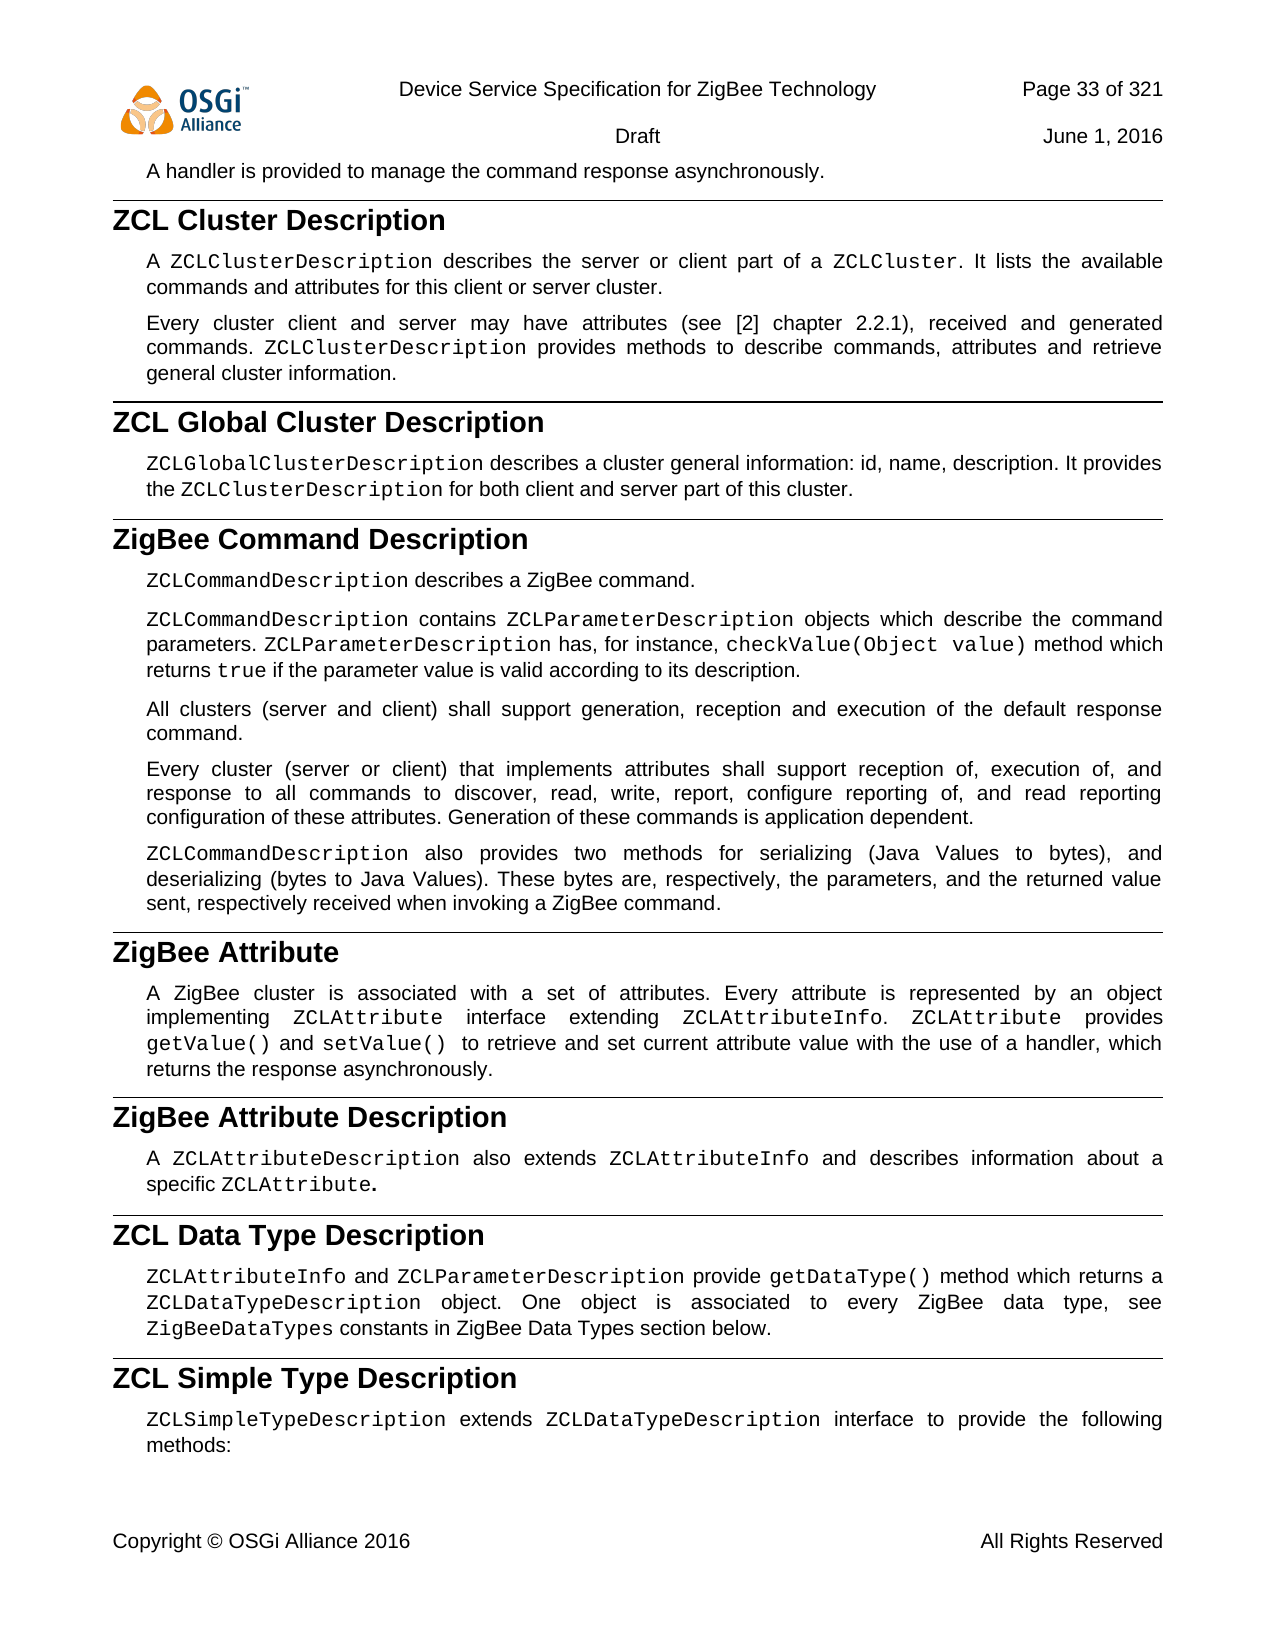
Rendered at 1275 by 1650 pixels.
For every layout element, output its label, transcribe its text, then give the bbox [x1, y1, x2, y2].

text A ZigBee cluster is associated with a set of attributes. Every attribute is represented by an object implementing ZCLAttribute interface extending ZCLAttributeInfo. ZCLAttribute provides getValue() and setValue() to retrieve and set current attribute value with the use of a handler, which returns the response asynchronously. [146, 981, 1163, 1080]
text ZCLCommandDescription describes a ZigBee command. [146, 568, 1163, 594]
text A ZCLClusterDescription describes the server or client part of a ZCLCluster. It lists the available commands and attributes for this client or server cluster. [146, 249, 1163, 298]
text All clusters (server and client) shall support generation, reception and execution of the default response command. [146, 696, 1163, 744]
text ZCLSimpleTypeDescription extends ZCLDataTypeDescription interface to provide the following methods: [146, 1407, 1163, 1457]
text ZCLCommandDescription also provides two methods for serializing (Java Values to bytes), and deserializing (bytes to Java Values). These bytes are, respectively, the parameters, and the returned value sent, respectively received when invoking a ZigBee command. [146, 841, 1163, 915]
text ZCLGlobalClusterDescription describes a cluster general information: id, name, description. It provides the ZCLClusterDescription for both client and server part of this cluster. [146, 451, 1163, 502]
text ZCLAttributeInfo and ZCLParameterDescription provide getDataType() method which returns a ZCLDataTypeDescription object. One object is associated to every ZigBee data type, see ZigBeeDataTypes constants in ZigBee Data Types section below. [146, 1264, 1163, 1341]
subtitle ZCL Cluster Description [112, 201, 1163, 236]
subtitle ZCL Simple Type Description [112, 1359, 1163, 1394]
text Every cluster (server or client) that implements attributes shall support reception of, execution of, and response to all commands to discover, read, write, report, configure reporting of, and read reporting configuration of these attributes. Generation of these commands is application dependent. [146, 757, 1163, 829]
subtitle ZigBee Attribute [112, 933, 1163, 968]
text A ZCLAttributeDescription also extends ZCLAttributeInfo and describes information about a specific ZCLAttribute. [146, 1146, 1163, 1198]
picture [113, 78, 257, 142]
subtitle ZigBee Command Description [112, 520, 1163, 556]
list A handler is provided to manage the command response asynchronously. [146, 159, 1163, 183]
text ZCLCommandDescription contains ZCLParameterDescription objects which describe the command parameters. ZCLParameterDescription has, for instance, checkValue(Object value) method which returns true if the parameter value is valid according to its description. [146, 606, 1163, 684]
subtitle ZCL Data Type Description [112, 1216, 1163, 1251]
text Every cluster client and server may have attributes (see [2]. chapter 2.2.1), received and generated commands. ZCLClusterDescription provides methods to describe commands, attributes and retrieve general cluster information. [146, 311, 1163, 385]
subtitle ZigBee Attribute Description [112, 1098, 1163, 1134]
subtitle ZCL Global Cluster Description [112, 402, 1163, 438]
